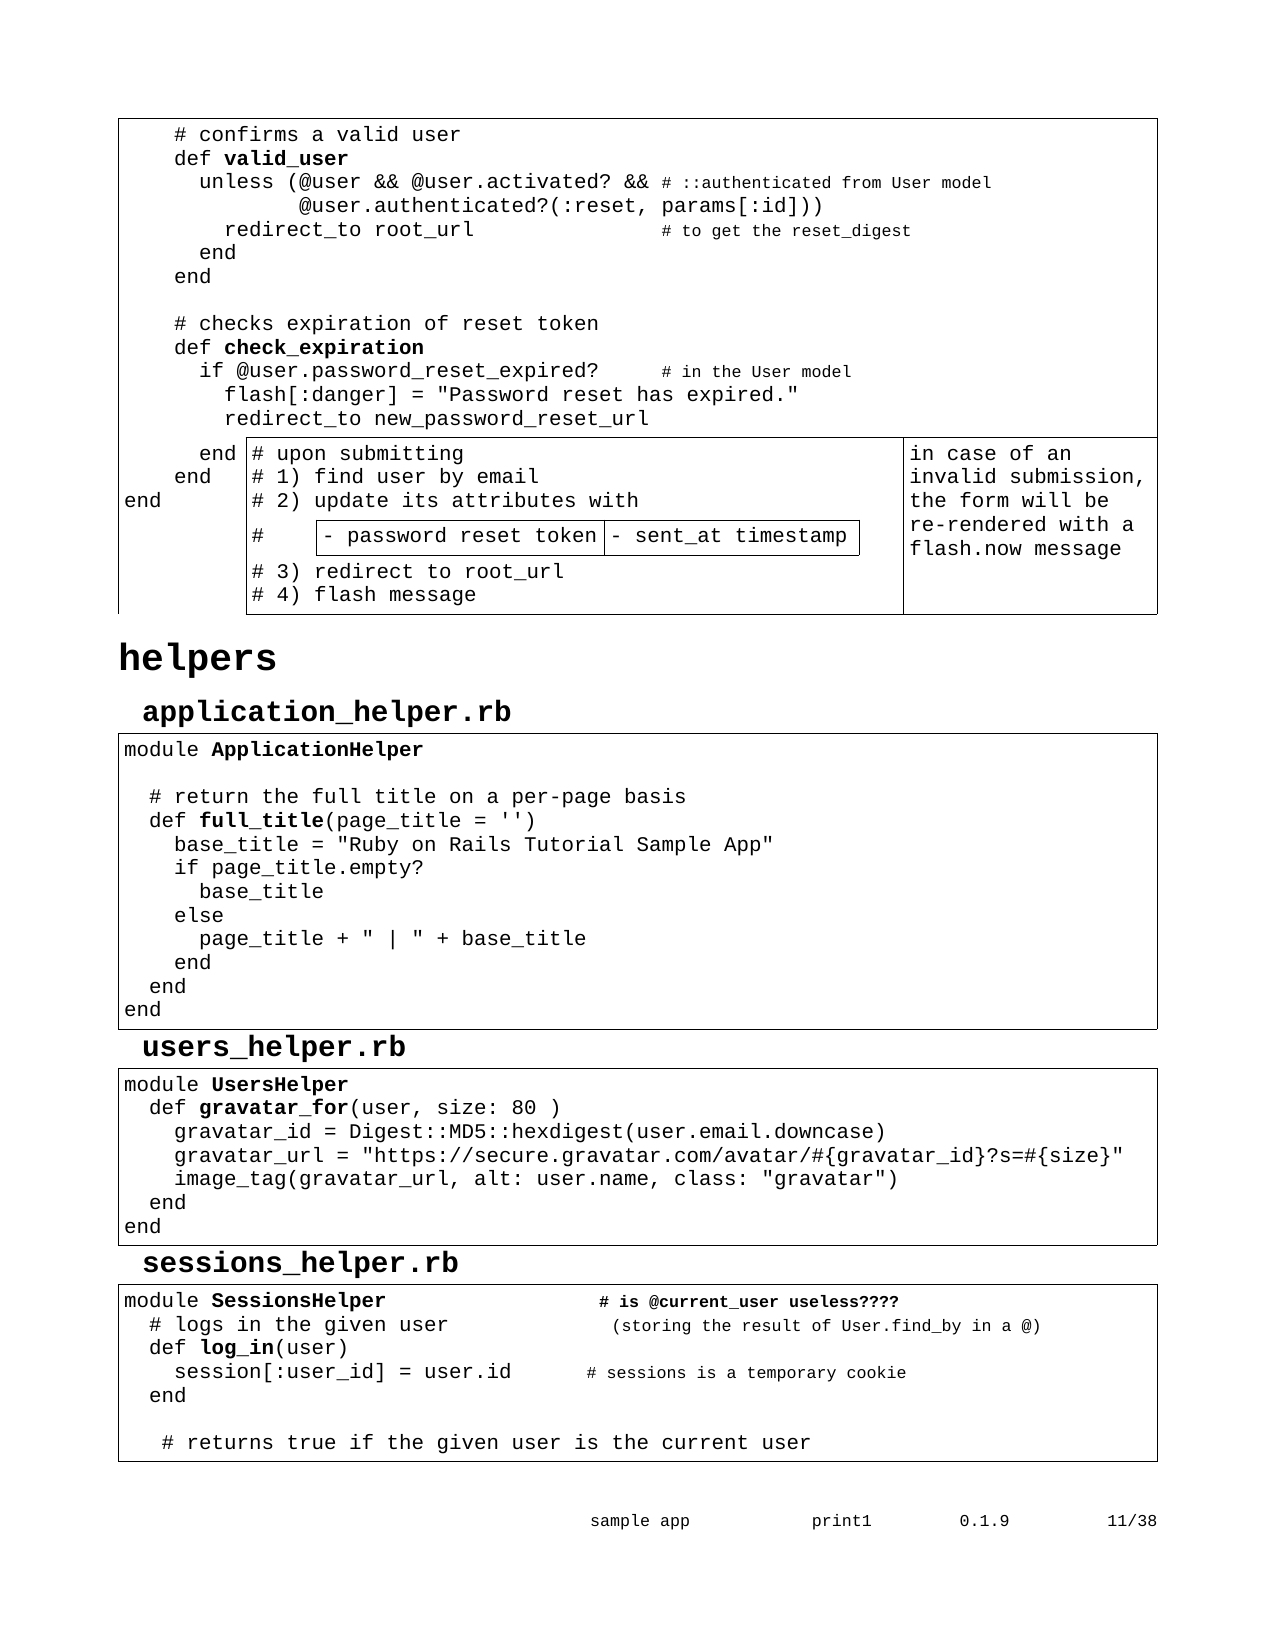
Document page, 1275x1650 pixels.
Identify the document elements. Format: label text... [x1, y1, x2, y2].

table_header module ApplicationHelper # return the full title on a per-page basis def full_title(page_title = '') base_title = "Ruby on Rails Tutorial Sample App" if page_title.empty? base_title else page_title + " | " + base_title end end end [119, 734, 1157, 1029]
table_header module UsersHelper def gravatar_for(user, size: 80 ) gravatar_id = Digest::MD5::hexdigest(user.email.downcase) gravatar_url = "https://secure.gravatar.com/avatar/#{gravatar_id}?s=#{size}" image_tag(gravatar_url, alt: user.name, class: "gravatar") end end [119, 1069, 1157, 1245]
table_cell [119, 555, 246, 614]
table_cell - sent_at timestamp [605, 521, 859, 555]
table_cell [860, 520, 903, 555]
table_cell end end end [119, 437, 246, 519]
table_cell - password reset token [317, 521, 604, 555]
subtitle sessions_helper.rb [142, 1248, 1157, 1281]
table_cell # upon submitting # 1) find user by email # 2) update its attributes with [247, 438, 903, 519]
table_cell in case of an invalid submission, the form will be re-rendered with a flash.now message [904, 438, 1157, 614]
table_cell [119, 520, 246, 555]
table_cell # [247, 520, 316, 555]
table_header # confirms a valid user def valid_user unless (@user && @user.activated? && # ::authenticated from User model @user.authenticated?(:reset, params[:id])) redirect_to root_url # to get the reset_digest end end # checks expiration of reset token def check_expiration if @user.password_reset_expired? # in the User model flash[:danger] = "Password reset has expired." redirect_to new_password_reset_url [119, 119, 1157, 437]
table_header module SessionsHelper # is @current_user useless???? # logs in the given user (storing the result of User.find_by in a @) def log_in(user) session[:user_id] = user.id # sessions is a temporary cookie end # returns true if the given user is the current user [119, 1285, 1157, 1461]
subtitle users_helper.rb [142, 1032, 1157, 1065]
subtitle helpers [118, 639, 1157, 682]
subtitle application_helper.rb [142, 697, 1157, 730]
table_cell # 3) redirect to root_url # 4) flash message [247, 555, 903, 614]
